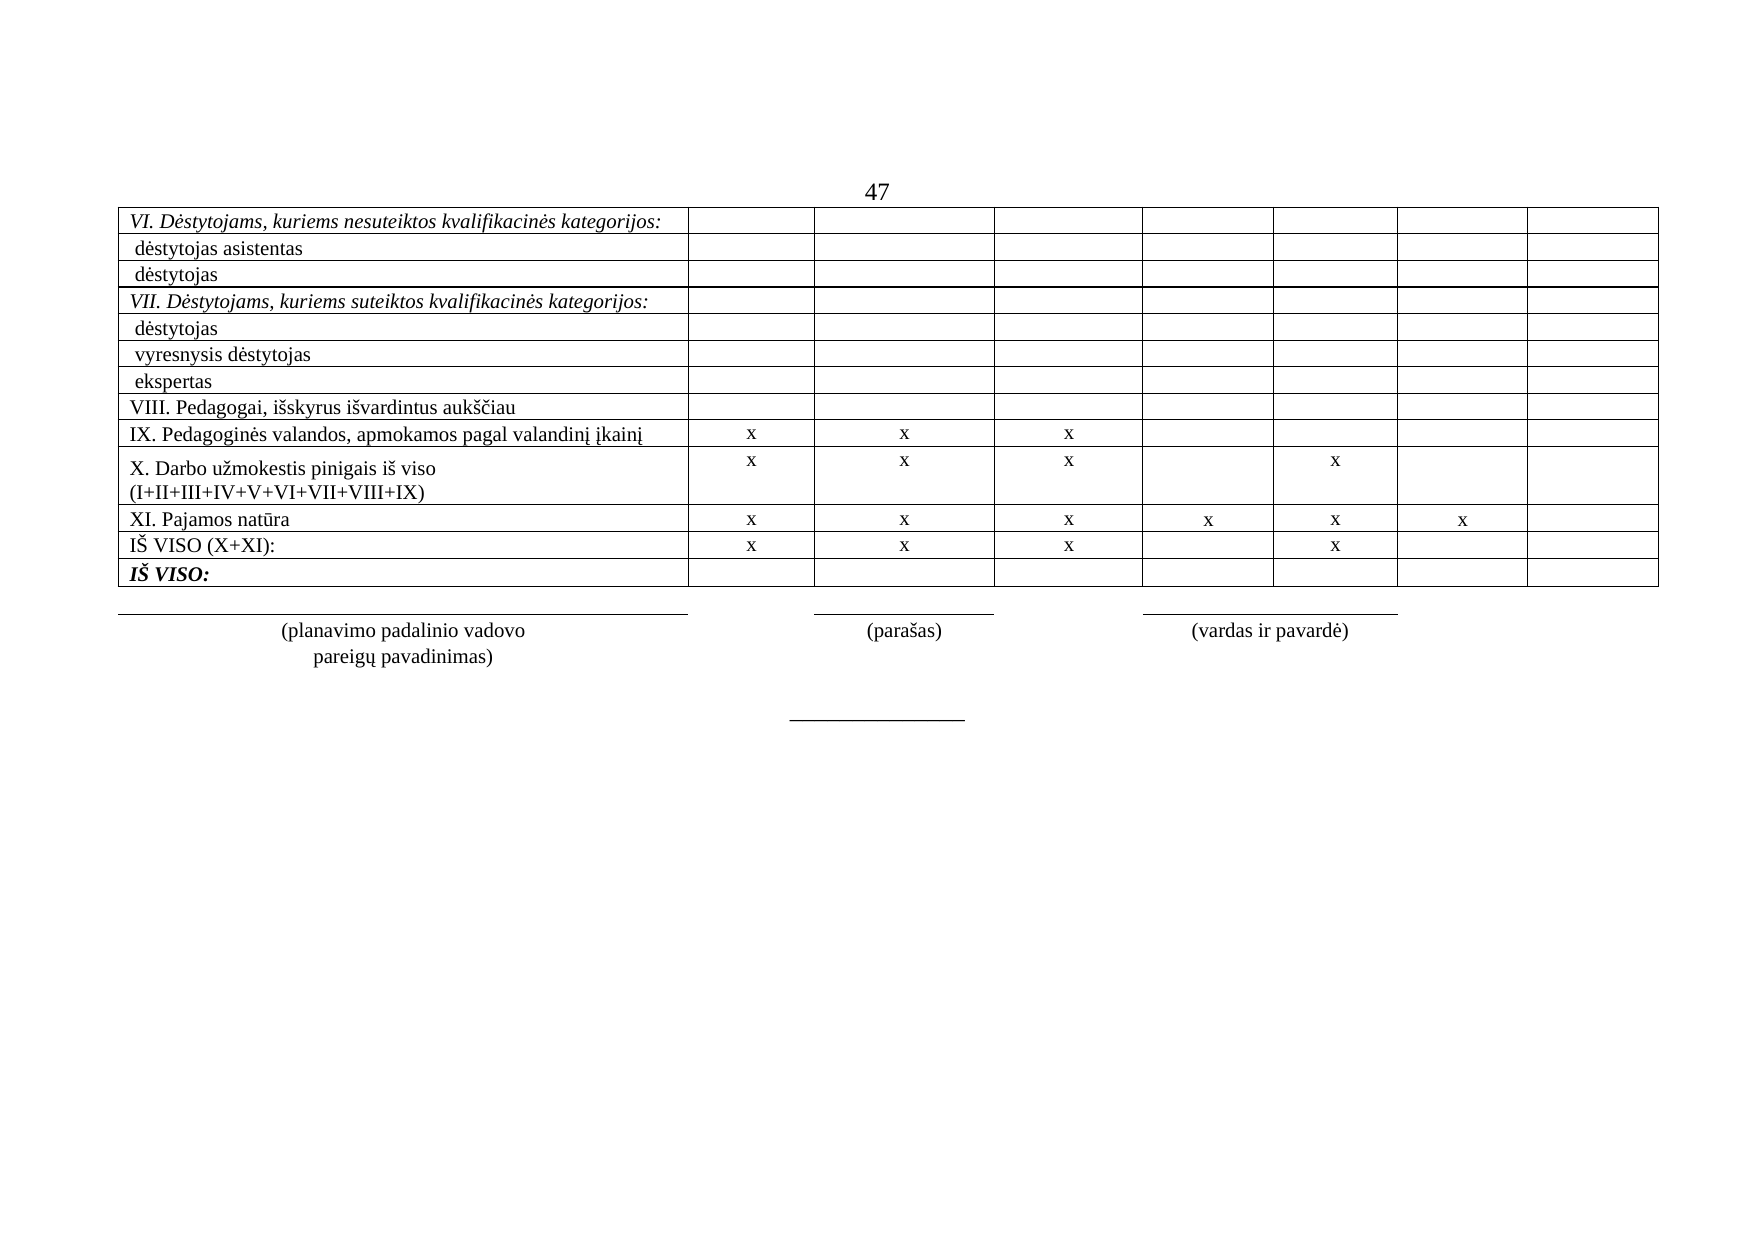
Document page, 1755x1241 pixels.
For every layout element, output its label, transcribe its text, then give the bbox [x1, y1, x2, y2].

table_cell [815, 208, 994, 233]
table_cell [1143, 394, 1273, 419]
table_cell [1398, 367, 1527, 393]
table_cell x [689, 447, 814, 504]
table_cell [1398, 420, 1527, 446]
table_cell [1398, 341, 1527, 366]
table_cell [1528, 341, 1658, 366]
table_cell [1398, 394, 1527, 419]
table_cell [1528, 234, 1658, 260]
table_cell [815, 367, 994, 393]
table_cell [815, 234, 994, 260]
table_cell [1398, 642, 1528, 668]
table_cell [1274, 261, 1397, 286]
table_cell [815, 559, 994, 586]
table_cell [1274, 587, 1397, 614]
table_cell [1528, 420, 1658, 446]
table_cell [1528, 532, 1658, 557]
table_cell x [1398, 505, 1527, 531]
table_cell [688, 642, 814, 668]
table_cell [1274, 341, 1397, 366]
table_cell (vardas ir pavardė) [1143, 615, 1397, 642]
table_cell [814, 642, 994, 668]
table_cell [995, 261, 1142, 286]
table_cell [688, 587, 814, 614]
table_cell [1528, 559, 1658, 586]
table_cell [995, 288, 1142, 313]
table_cell [688, 614, 814, 642]
table_cell x [1274, 505, 1397, 531]
table_cell IŠ VISO (X+XI): [119, 532, 688, 557]
table_cell [1274, 288, 1397, 313]
table_cell x [689, 532, 814, 557]
table_cell [1274, 208, 1397, 233]
table_cell VIII. Pedagogai, išskyrus išvardintus aukščiau [119, 394, 688, 419]
table_cell [689, 288, 814, 313]
table_cell [814, 669, 994, 695]
table_cell pareigų pavadinimas) [118, 642, 688, 668]
table_cell (parašas) [814, 615, 994, 642]
table_cell [1274, 234, 1397, 260]
table_cell [815, 394, 994, 419]
table_cell x [815, 532, 994, 557]
table_cell dėstytojas [119, 261, 688, 286]
table_cell [995, 559, 1142, 586]
table_cell x [1143, 505, 1273, 531]
table_cell [994, 669, 1143, 695]
table_cell ekspertas [119, 367, 688, 393]
table_cell [1528, 367, 1658, 393]
table_cell [1398, 669, 1528, 695]
table_cell [1274, 314, 1397, 339]
table_cell [815, 261, 994, 286]
table_cell [1528, 288, 1658, 313]
table_cell [118, 587, 688, 614]
table_cell [1398, 587, 1528, 614]
table_cell [1143, 532, 1273, 557]
table_cell IŠ VISO: [119, 559, 688, 586]
table_cell [1398, 447, 1527, 504]
table_cell [995, 367, 1142, 393]
table_cell [1274, 559, 1397, 586]
table_cell [689, 394, 814, 419]
table_cell IX. Pedagoginės valandos, apmokamos pagal valandinį įkainį [119, 420, 688, 446]
table_cell [1398, 261, 1527, 286]
table_cell [689, 261, 814, 286]
table_cell [815, 341, 994, 366]
table_cell dėstytojas [119, 314, 688, 339]
table_cell [1143, 447, 1273, 504]
table_cell [1143, 288, 1273, 313]
table_cell [1528, 669, 1658, 695]
table_cell [1528, 208, 1658, 233]
table_cell [1528, 314, 1658, 339]
table_cell [689, 208, 814, 233]
table_cell [1143, 420, 1273, 446]
table_cell [1528, 447, 1658, 504]
table_cell [1398, 559, 1527, 586]
table_cell [1143, 642, 1273, 668]
table_cell x [995, 420, 1142, 446]
table_cell [688, 669, 814, 695]
table_cell [1143, 234, 1273, 260]
table_cell X. Darbo užmokestis pinigais iš viso (I+II+III+IV+V+VI+VII+VIII+IX) [119, 447, 688, 504]
table_cell x [689, 505, 814, 531]
table_cell [1398, 208, 1527, 233]
table_cell x [689, 420, 814, 446]
table_cell [1143, 669, 1273, 695]
table_cell VII. Dėstytojams, kuriems suteiktos kvalifikacinės kategorijos: [119, 288, 688, 313]
table_cell [1528, 614, 1658, 642]
table_cell [1528, 394, 1658, 419]
table_cell x [995, 532, 1142, 557]
table_cell [1143, 208, 1273, 233]
table_cell [1274, 394, 1397, 419]
table_cell vyresnysis dėstytojas [119, 341, 688, 366]
table_cell [1398, 288, 1527, 313]
table_cell x [1274, 532, 1397, 557]
table_cell [995, 234, 1142, 260]
table_cell [815, 314, 994, 339]
table_cell x [815, 420, 994, 446]
table_cell [815, 288, 994, 313]
table_cell XI. Pajamos natūra [119, 505, 688, 531]
table_cell [1274, 642, 1397, 668]
table_cell [1143, 587, 1273, 614]
table_cell [1528, 505, 1658, 531]
table_cell [689, 367, 814, 393]
table_cell [814, 587, 994, 614]
table_cell [1398, 234, 1527, 260]
table_cell [995, 341, 1142, 366]
table_cell [1274, 420, 1397, 446]
table_cell VI. Dėstytojams, kuriems nesuteiktos kvalifikacinės kategorijos: [119, 208, 688, 233]
table_cell [995, 208, 1142, 233]
table_cell [1274, 367, 1397, 393]
table_cell [118, 669, 688, 695]
table_cell [994, 614, 1143, 642]
table_cell [689, 341, 814, 366]
table_cell [1143, 314, 1273, 339]
table_cell [994, 642, 1143, 668]
table_cell x [815, 505, 994, 531]
text ______________ [118, 695, 1636, 724]
table_cell x [815, 447, 994, 504]
table_cell [1528, 261, 1658, 286]
table_cell [1398, 314, 1527, 339]
table_cell [1274, 669, 1397, 695]
table_cell (planavimo padalinio vadovo [118, 615, 688, 642]
table_cell x [995, 505, 1142, 531]
table_cell [1528, 642, 1658, 668]
table_cell [1143, 261, 1273, 286]
table_cell x [995, 447, 1142, 504]
table_cell [1143, 559, 1273, 586]
table_cell [1398, 532, 1527, 557]
table_cell [1143, 367, 1273, 393]
table_cell [1528, 587, 1658, 614]
table_cell [689, 314, 814, 339]
table_cell [1398, 614, 1528, 642]
table_cell [995, 314, 1142, 339]
table_cell [689, 234, 814, 260]
table_cell x [1274, 447, 1397, 504]
table_cell [1143, 341, 1273, 366]
table_cell [995, 394, 1142, 419]
table_cell dėstytojas asistentas [119, 234, 688, 260]
table_cell [994, 587, 1143, 614]
table_cell [689, 559, 814, 586]
